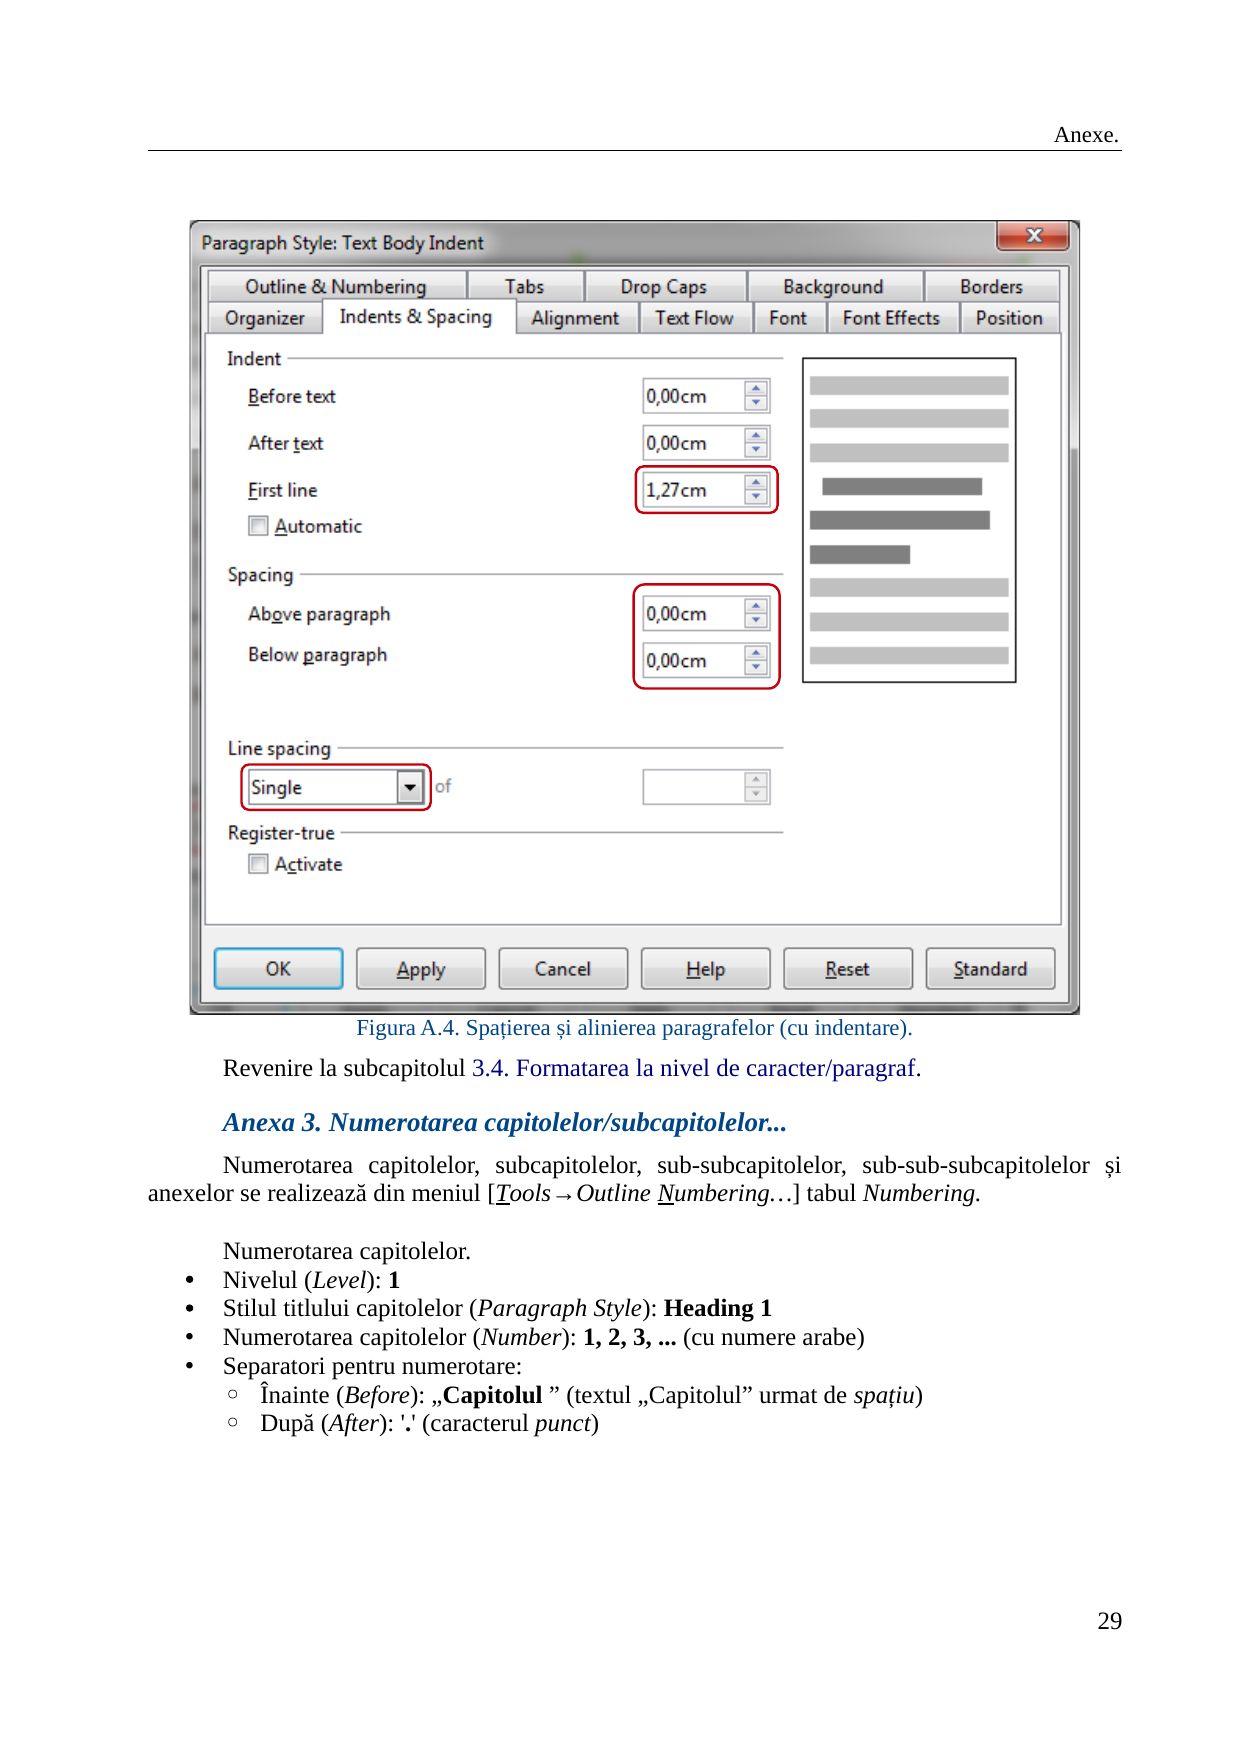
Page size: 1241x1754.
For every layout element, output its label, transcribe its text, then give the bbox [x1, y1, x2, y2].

picture [189, 220, 1080, 1015]
list Numerotarea capitolelor (Number): 1, 2, 3, ... (cu numere arabe) [185, 1322, 1122, 1351]
list Stilul titlului capitolelor (Paragraph Style): Heading 1 [185, 1293, 1122, 1322]
list Nivelul (Level): 1 [185, 1265, 1122, 1293]
list Separatori pentru numerotare: [185, 1351, 1122, 1380]
text Numerotarea capitolelor. [148, 1236, 1122, 1265]
text Figura A.4. Spațierea și alinierea paragrafelor (cu indentare). [148, 1015, 1122, 1041]
text Revenire la subcapitolul 3.4. Formatarea la nivel de caracter/paragraf. [148, 1041, 1122, 1081]
list Înainte (Before): „Capitolul ” (textul „Capitolul” urmat de spațiu) [223, 1380, 1122, 1408]
subtitle Numerotarea capitolelor/subcapitolelor... [223, 1106, 1122, 1137]
text Numerotarea capitolelor, subcapitolelor, sub-subcapitolelor, sub-sub-subcapitolelor și anexelor se realizează din meniul [Tools→Outline Numbering…] tabul Numbering. [148, 1150, 1122, 1207]
list După (After): '.' (caracterul punct) [223, 1408, 1122, 1437]
